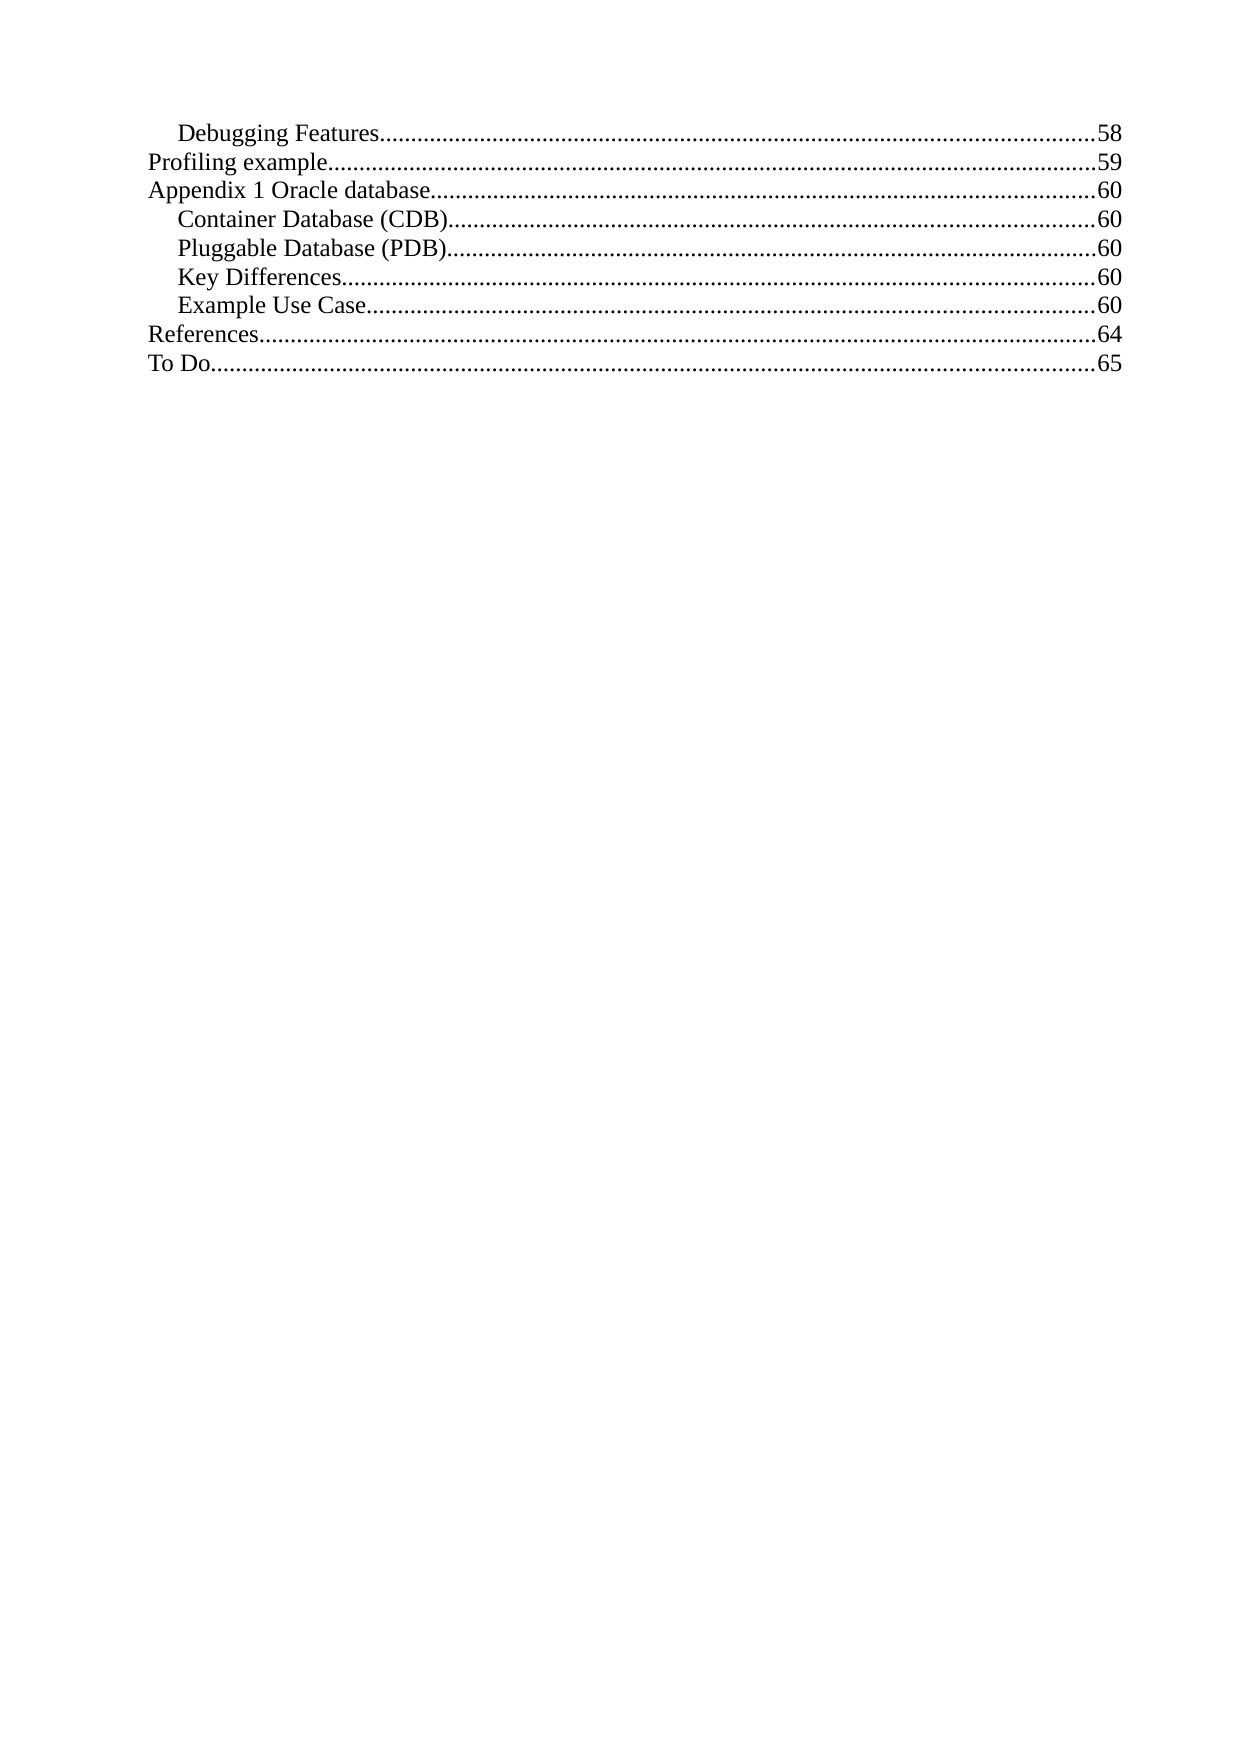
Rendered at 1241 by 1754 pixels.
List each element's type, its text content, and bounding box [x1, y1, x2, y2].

text Profiling example 59 [148, 147, 1122, 176]
text Example Use Case 60 [177, 291, 1122, 319]
text References 64 [148, 319, 1122, 348]
text Debugging Features 58 [177, 118, 1122, 147]
text Pluggable Database (PDB) 60 [177, 233, 1122, 262]
text Container Database (CDB) 60 [177, 204, 1122, 233]
text Key Differences 60 [177, 262, 1122, 291]
text To Do 65 [148, 348, 1122, 377]
text Appendix 1 Oracle database 60 [148, 176, 1122, 204]
